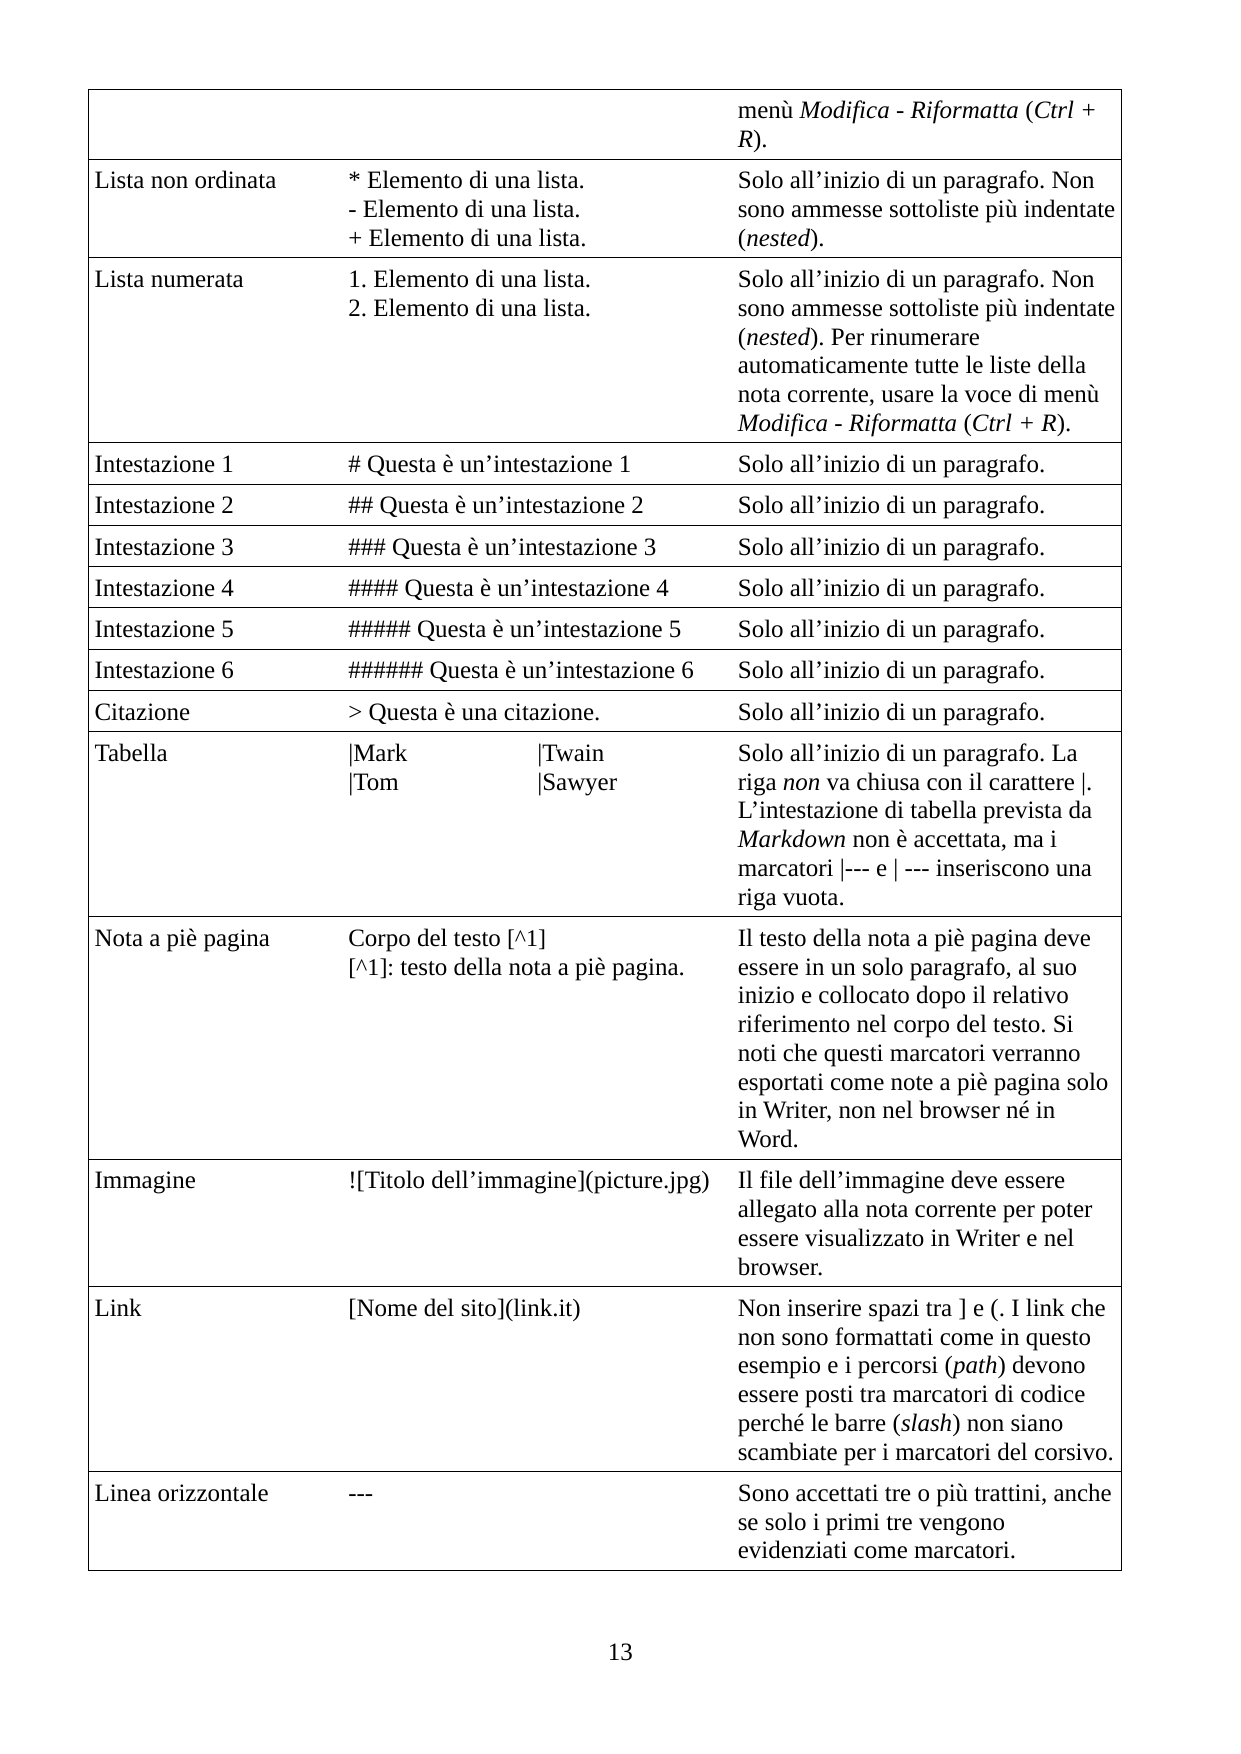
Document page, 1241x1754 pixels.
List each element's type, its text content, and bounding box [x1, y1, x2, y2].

table_cell * Elemento di una lista. - Elemento di una lista. + Elemento di una lista. [343, 160, 732, 257]
table_cell Solo all’inizio di un paragrafo. [732, 650, 1121, 690]
table_cell Solo all’inizio di un paragrafo. [732, 691, 1121, 731]
table_cell Sono accettati tre o più trattini, anche se solo i primi tre vengono evidenziati come marcatori. [732, 1472, 1121, 1570]
table_cell #### Questa è un’intestazione 4 [343, 567, 732, 607]
table_cell Solo all’inizio di un paragrafo. Non sono ammesse sottoliste più indentate (nested). Per rinumerare automaticamente tutte le liste della nota corrente, usare la voce di menù Modifica - Riformatta (Ctrl + R). [732, 258, 1121, 442]
table_cell [343, 90, 732, 158]
table_cell Solo all’inizio di un paragrafo. [732, 526, 1121, 566]
table_cell Link [89, 1287, 342, 1471]
table_cell # Questa è un’intestazione 1 [343, 443, 732, 483]
table_cell Solo all’inizio di un paragrafo. Non sono ammesse sottoliste più indentate (nested). [732, 160, 1121, 257]
table_cell 1. Elemento di una lista. 2. Elemento di una lista. [343, 258, 732, 442]
table_cell Nota a piè pagina [89, 917, 342, 1158]
table_cell Solo all’inizio di un paragrafo. La riga non va chiusa con il carattere |. L’intestazione di tabella prevista da Markdown non è accettata, ma i marcatori |--- e | --- inseriscono una riga vuota. [732, 732, 1121, 916]
table_header |Twain [537, 738, 726, 767]
table_cell ### Questa è un’intestazione 3 [343, 526, 732, 566]
table_cell Tabella [89, 732, 342, 916]
table_cell Intestazione 3 [89, 526, 342, 566]
table_cell Solo all’inizio di un paragrafo. [732, 567, 1121, 607]
table_cell Lista non ordinata [89, 160, 342, 257]
table_cell > Questa è una citazione. [343, 691, 732, 731]
table_cell Il testo della nota a piè pagina deve essere in un solo paragrafo, al suo inizio e collocato dopo il relativo riferimento nel corpo del testo. Si noti che questi marcatori verranno esportati come note a piè pagina solo in Writer, non nel browser né in Word. [732, 917, 1121, 1158]
table_cell Intestazione 5 [89, 608, 342, 648]
table_cell Solo all’inizio di un paragrafo. [732, 608, 1121, 648]
table_cell Intestazione 4 [89, 567, 342, 607]
table_cell ## Questa è un’intestazione 2 [343, 485, 732, 525]
table_cell menù Modifica - Riformatta (Ctrl + R). [732, 90, 1121, 158]
table_cell |Tom [348, 767, 537, 795]
table_cell Intestazione 6 [89, 650, 342, 690]
table_cell Non inserire spazi tra ] e (. I link che non sono formattati come in questo esempio e i percorsi (path) devono essere posti tra marcatori di codice perché le barre (slash) non siano scambiate per i marcatori del corsivo. [732, 1287, 1121, 1471]
table_cell Corpo del testo [^1] [^1]: testo della nota a piè pagina. [343, 917, 732, 1158]
table_cell Linea orizzontale [89, 1472, 342, 1570]
table_cell Solo all’inizio di un paragrafo. [732, 485, 1121, 525]
table_cell Intestazione 2 [89, 485, 342, 525]
table_cell [343, 732, 732, 916]
table_header |Mark [348, 738, 537, 767]
table_cell Solo all’inizio di un paragrafo. [732, 443, 1121, 483]
table_cell ###### Questa è un’intestazione 6 [343, 650, 732, 690]
table_cell |Sawyer [537, 767, 726, 795]
table_cell Il file dell’immagine deve essere allegato alla nota corrente per poter essere visualizzato in Writer e nel browser. [732, 1160, 1121, 1286]
table_cell Intestazione 1 [89, 443, 342, 483]
table_cell ##### Questa è un’intestazione 5 [343, 608, 732, 648]
table_cell [89, 90, 342, 158]
table_cell Citazione [89, 691, 342, 731]
table_cell Lista numerata [89, 258, 342, 442]
table_cell [Nome del sito](link.it) [343, 1287, 732, 1471]
table_cell ![Titolo dell’immagine](picture.jpg) [343, 1160, 732, 1286]
table_cell Immagine [89, 1160, 342, 1286]
table_cell --- [343, 1472, 732, 1570]
